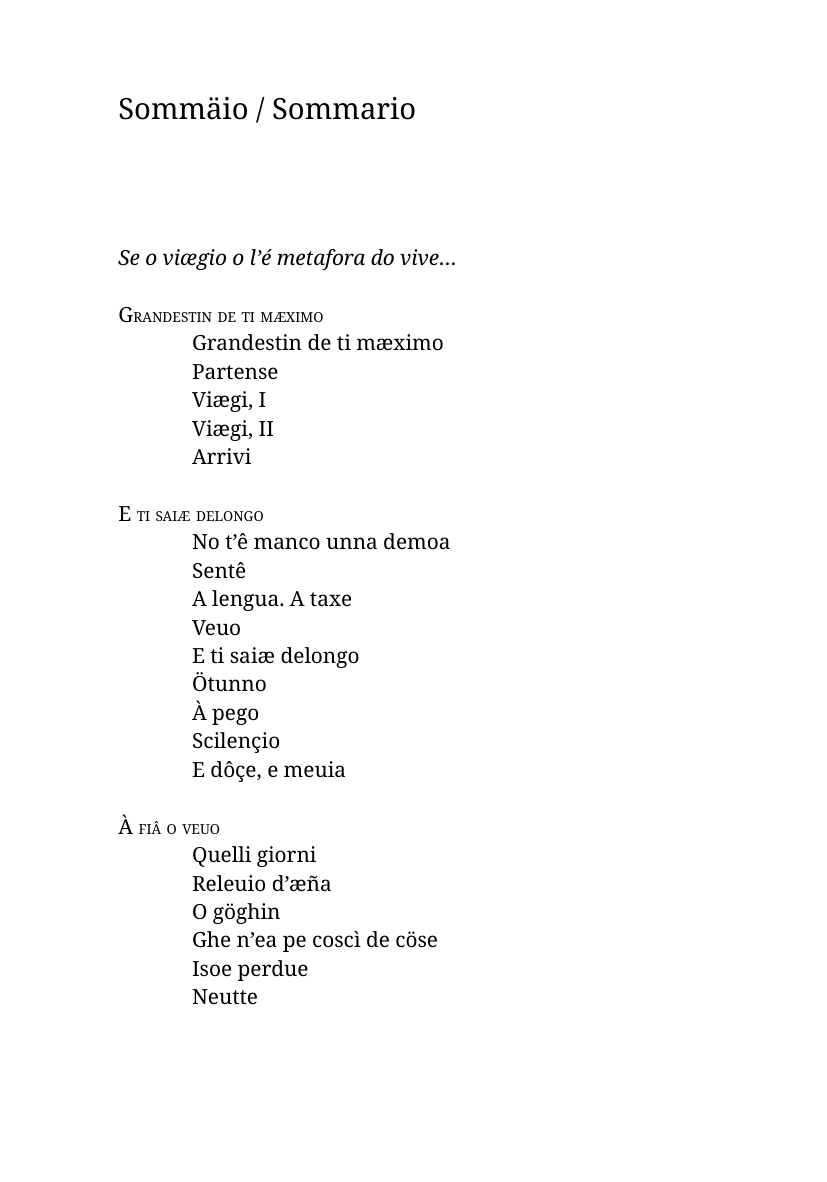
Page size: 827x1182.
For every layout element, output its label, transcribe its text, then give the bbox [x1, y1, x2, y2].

text A lengua. A taxe [192, 584, 709, 613]
text Sentê [192, 556, 709, 584]
text Grandestin de ti mæximo [118, 300, 709, 328]
text Grandestin de ti mæximo [192, 328, 709, 357]
text Viægi, II [192, 414, 709, 442]
text E ti saiæ delongo [118, 499, 709, 527]
text Ghe n’ea pe coscì de cöse [192, 926, 709, 954]
text Isoe perdue [192, 954, 709, 982]
text Veuo [192, 613, 709, 641]
text No t’ê manco unna demoa [192, 527, 709, 556]
text Arrivi [192, 442, 709, 471]
text À pego [192, 698, 709, 726]
text Neutte [192, 982, 709, 1011]
text Partense [192, 357, 709, 385]
text Ötunno [192, 669, 709, 698]
text À fiâ o veuo [118, 812, 709, 840]
text E dôçe, e meuia [192, 755, 709, 783]
text Se o viægio o l’é metafora do vive… [118, 243, 709, 271]
text Quelli giorni [192, 840, 709, 869]
text E ti saiæ delongo [192, 641, 709, 669]
text Releuio d’æña [192, 869, 709, 897]
text Viægi, I [192, 385, 709, 414]
text O göghin [192, 897, 709, 926]
text Scilençio [192, 726, 709, 755]
text Sommäio / Sommario [118, 88, 709, 128]
